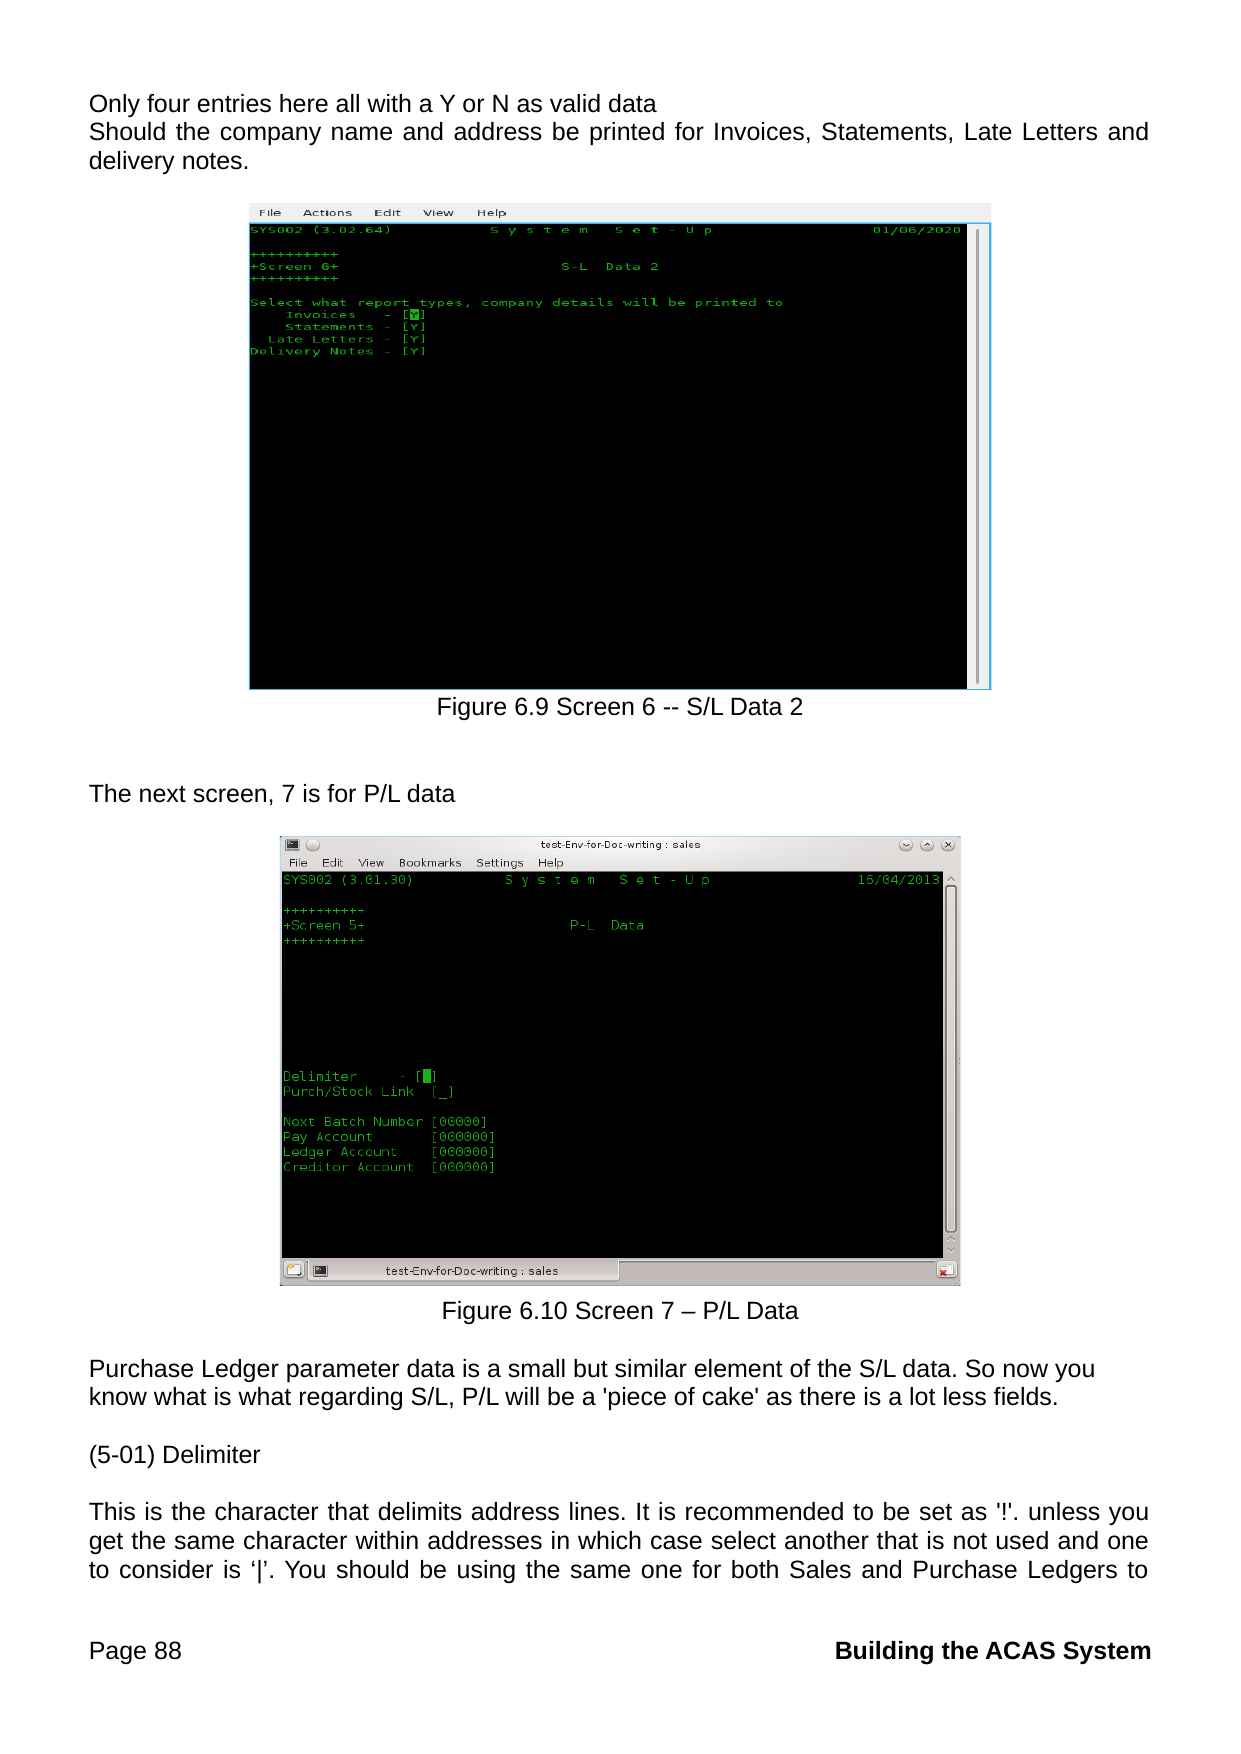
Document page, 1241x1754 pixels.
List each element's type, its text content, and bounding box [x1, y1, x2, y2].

text Only four entries here all with a Y or N as valid data [88, 88, 1152, 117]
text (5-01) Delimiter [88, 1440, 1152, 1468]
text Figure 6.10 Screen 7 – P/L Data [88, 1296, 1152, 1325]
text Figure 6.9 Screen 6 -- S/L Data 2 [88, 692, 1152, 721]
text The next screen, 7 is for P/L data [88, 778, 1152, 807]
picture [248, 203, 992, 690]
text Should the company name and address be printed for Invoices, Statements, Late Letters and delivery notes. [88, 117, 1152, 175]
text Purchase Ledger parameter data is a small but similar element of the S/L data. So now you know what is what regarding S/L, P/L will be a 'piece of cake' as there is a lot less fields. [88, 1353, 1152, 1411]
text This is the character that delimits address lines. It is recommended to be set as '!'. unless you get the same character within addresses in which case select another that is not used and one to consider is ‘|’. You should be using the same one for both Sales and Purchase Ledgers to [88, 1497, 1152, 1583]
picture [279, 836, 961, 1286]
